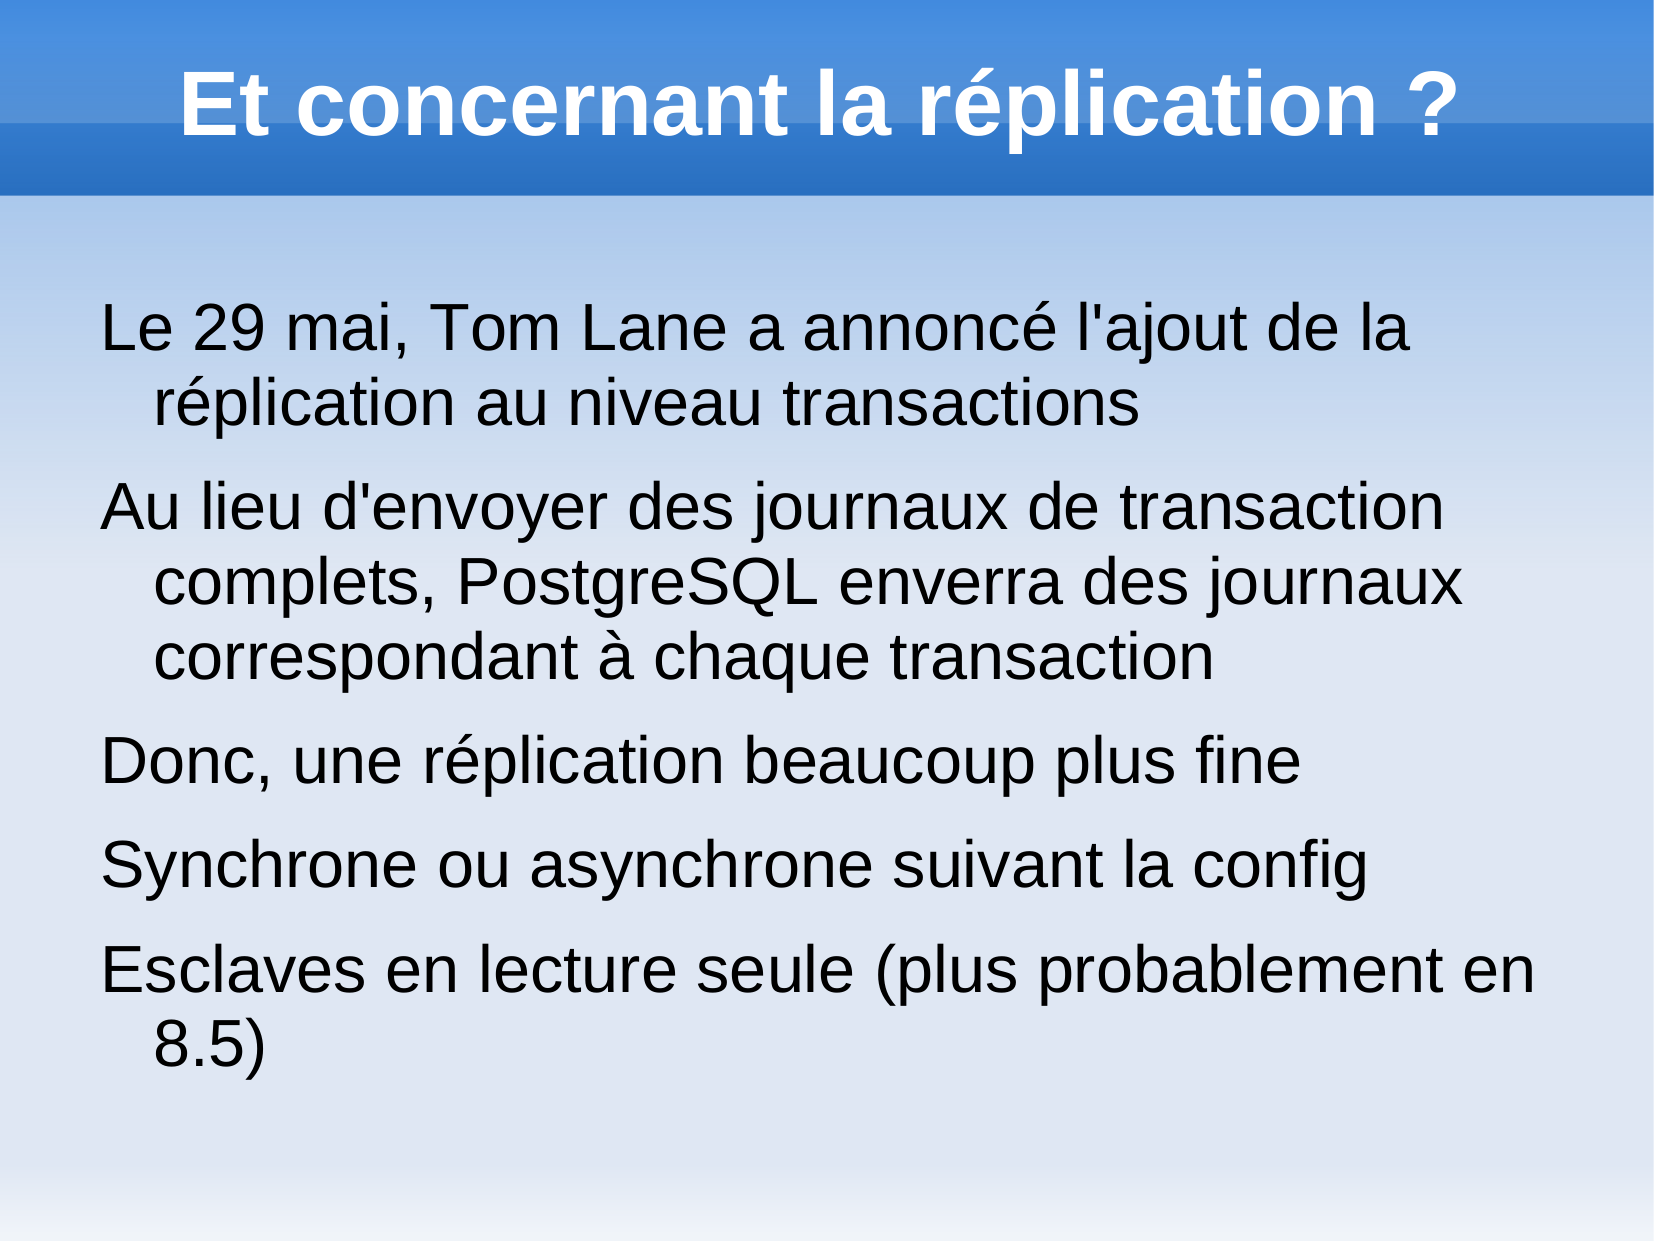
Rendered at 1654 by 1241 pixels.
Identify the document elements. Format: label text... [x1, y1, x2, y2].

list Le 29 mai, Tom Lane a annoncé l'ajout de la réplication au niveau transactions Au lieu d'envoyer des journaux de transaction complets, PostgreSQL enverra des journaux correspondant à chaque transaction Donc, une réplication beaucoup plus fine Synchrone ou asynchrone suivant la config Esclaves en lecture seule (plus probablement en 8.5) [82, 290, 1571, 1156]
picture [0, 0, 1654, 1241]
title Et concernant la réplication ? [76, 7, 1565, 200]
